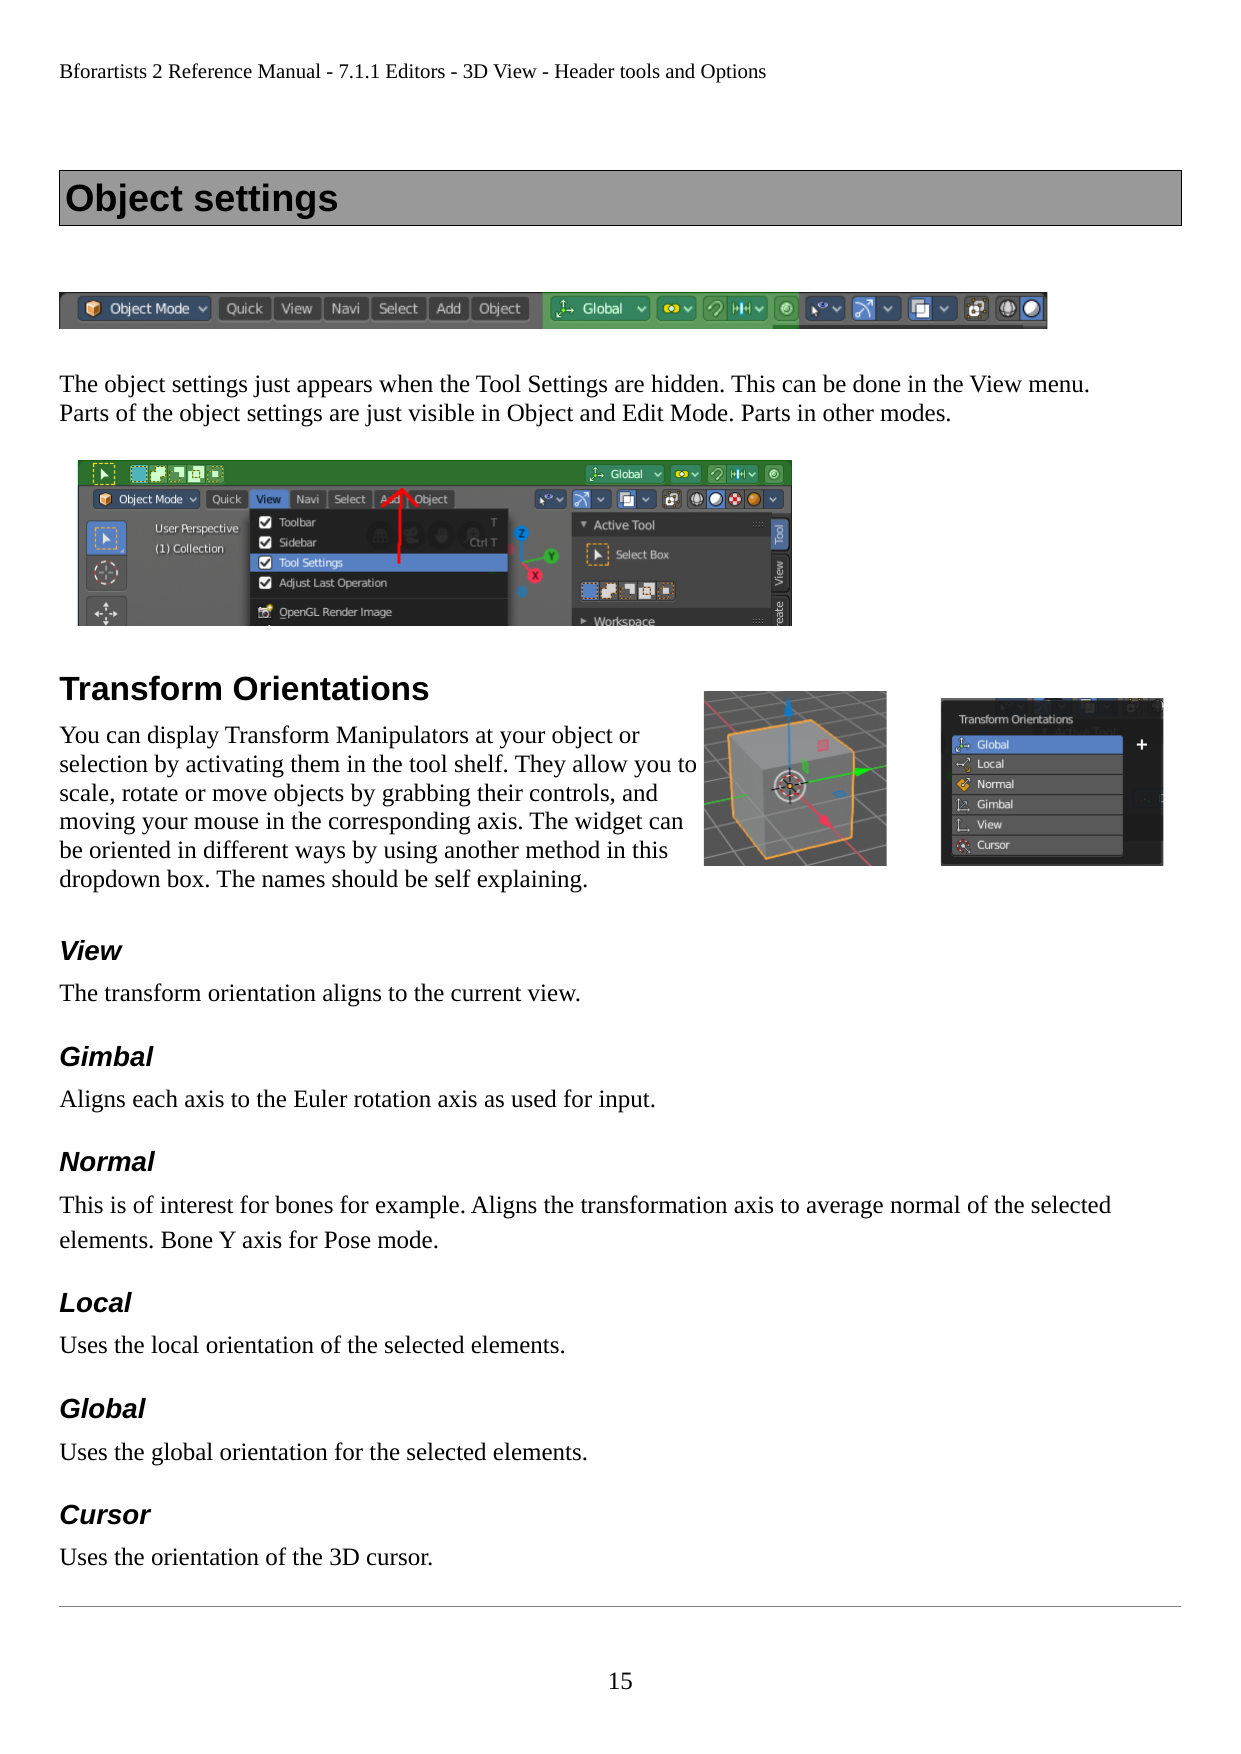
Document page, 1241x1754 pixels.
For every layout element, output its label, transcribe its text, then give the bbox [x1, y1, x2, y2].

picture [703, 691, 887, 866]
picture [76, 460, 792, 626]
subtitle Normal [59, 1146, 1181, 1178]
text Uses the global orientation for the selected elements. [59, 1437, 1181, 1465]
subtitle Cursor [59, 1498, 1181, 1530]
text The transform orientation aligns to the current view. [59, 978, 1181, 1007]
text The object settings just appears when the Tool Settings are hidden. This can be done in the View menu. [59, 369, 1181, 398]
text You can display Transform Manipulators at your object or selection by activating them in the tool shelf. They allow you to scale, rotate or move objects by grabbing their controls, and moving your mouse in the corresponding axis. The widget can be oriented in different ways by using another method in this dropdown box. The names should be self explaining. [59, 720, 1181, 893]
subtitle Transform Orientations [59, 669, 1181, 708]
picture [940, 698, 1164, 866]
subtitle View [59, 934, 1181, 966]
subtitle Local [59, 1286, 1181, 1318]
text Parts of the object settings are just visible in Object and Edit Mode. Parts in other modes. [59, 398, 1181, 427]
text Aligns each axis to the Euler rotation axis as used for input. [59, 1084, 1181, 1113]
text Uses the local orientation of the selected elements. [59, 1331, 1181, 1359]
text This is of interest for bones for example. Aligns the transformation axis to average normal of the selected elements. Bone Y axis for Pose mode. [59, 1190, 1181, 1253]
text Uses the orientation of the 3D cursor. [59, 1542, 1181, 1571]
table_header Object settings [60, 171, 1181, 225]
subtitle Global [59, 1392, 1181, 1424]
picture [59, 292, 1048, 329]
subtitle Gimbal [59, 1040, 1181, 1072]
